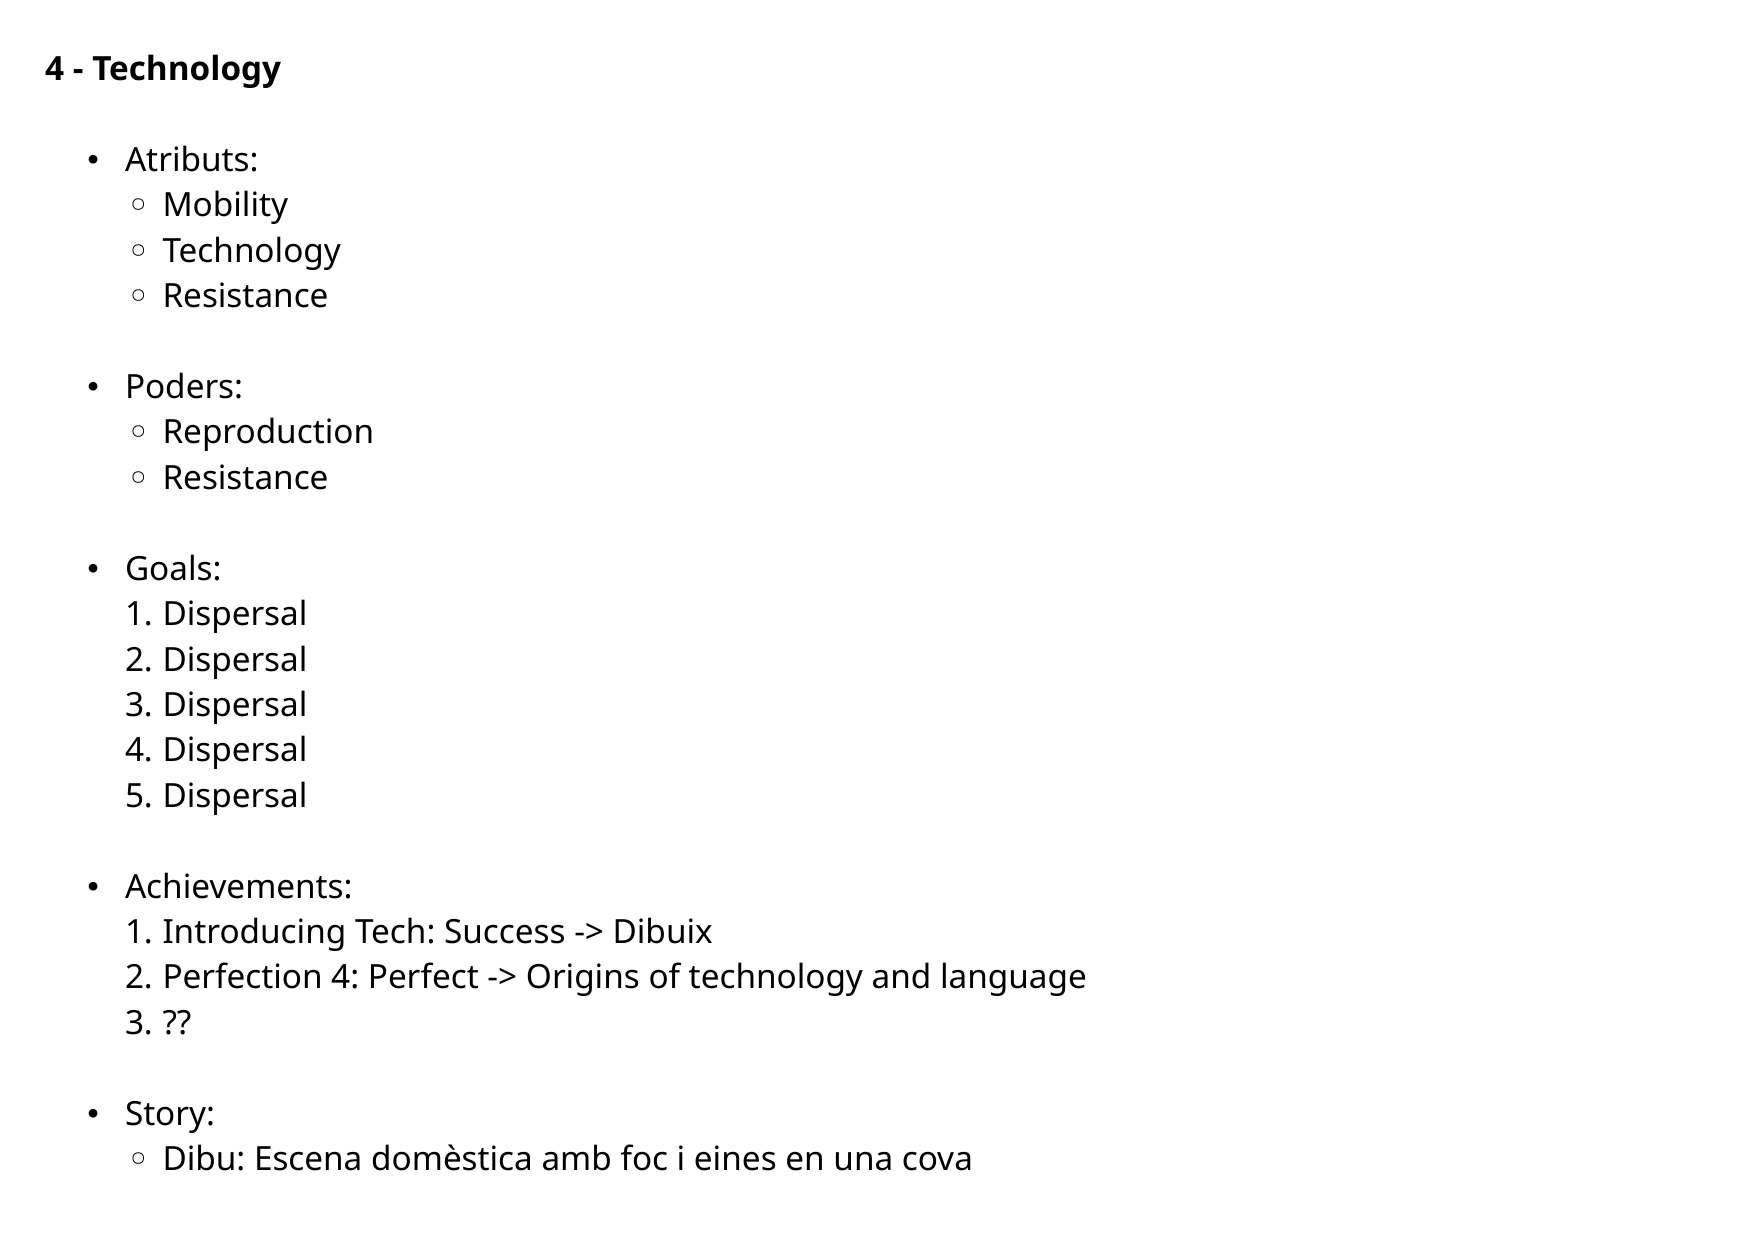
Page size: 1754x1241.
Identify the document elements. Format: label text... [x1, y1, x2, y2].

list Resistance [125, 272, 1709, 317]
list Poders: [87, 363, 1709, 408]
list Mobility [125, 181, 1709, 227]
list Goals: [87, 544, 1709, 590]
list Story: [87, 1089, 1709, 1135]
list Dibu: Escena domèstica amb foc i eines en una cova [125, 1135, 1709, 1180]
list Technology [125, 227, 1709, 272]
text 4 - Technology [45, 45, 1709, 90]
list Dispersal [125, 590, 1709, 635]
list Atributs: [87, 136, 1709, 181]
list Reproduction [125, 408, 1709, 454]
list ?? [125, 999, 1709, 1044]
list Dispersal [125, 681, 1709, 726]
list Introducing Tech: Success -> Dibuix [125, 908, 1709, 953]
list Dispersal [125, 635, 1709, 681]
list Resistance [125, 454, 1709, 499]
list Dispersal [125, 726, 1709, 772]
list Achievements: [87, 862, 1709, 908]
list Perfection 4: Perfect -> Origins of technology and language [125, 953, 1709, 999]
list Dispersal [125, 772, 1709, 817]
